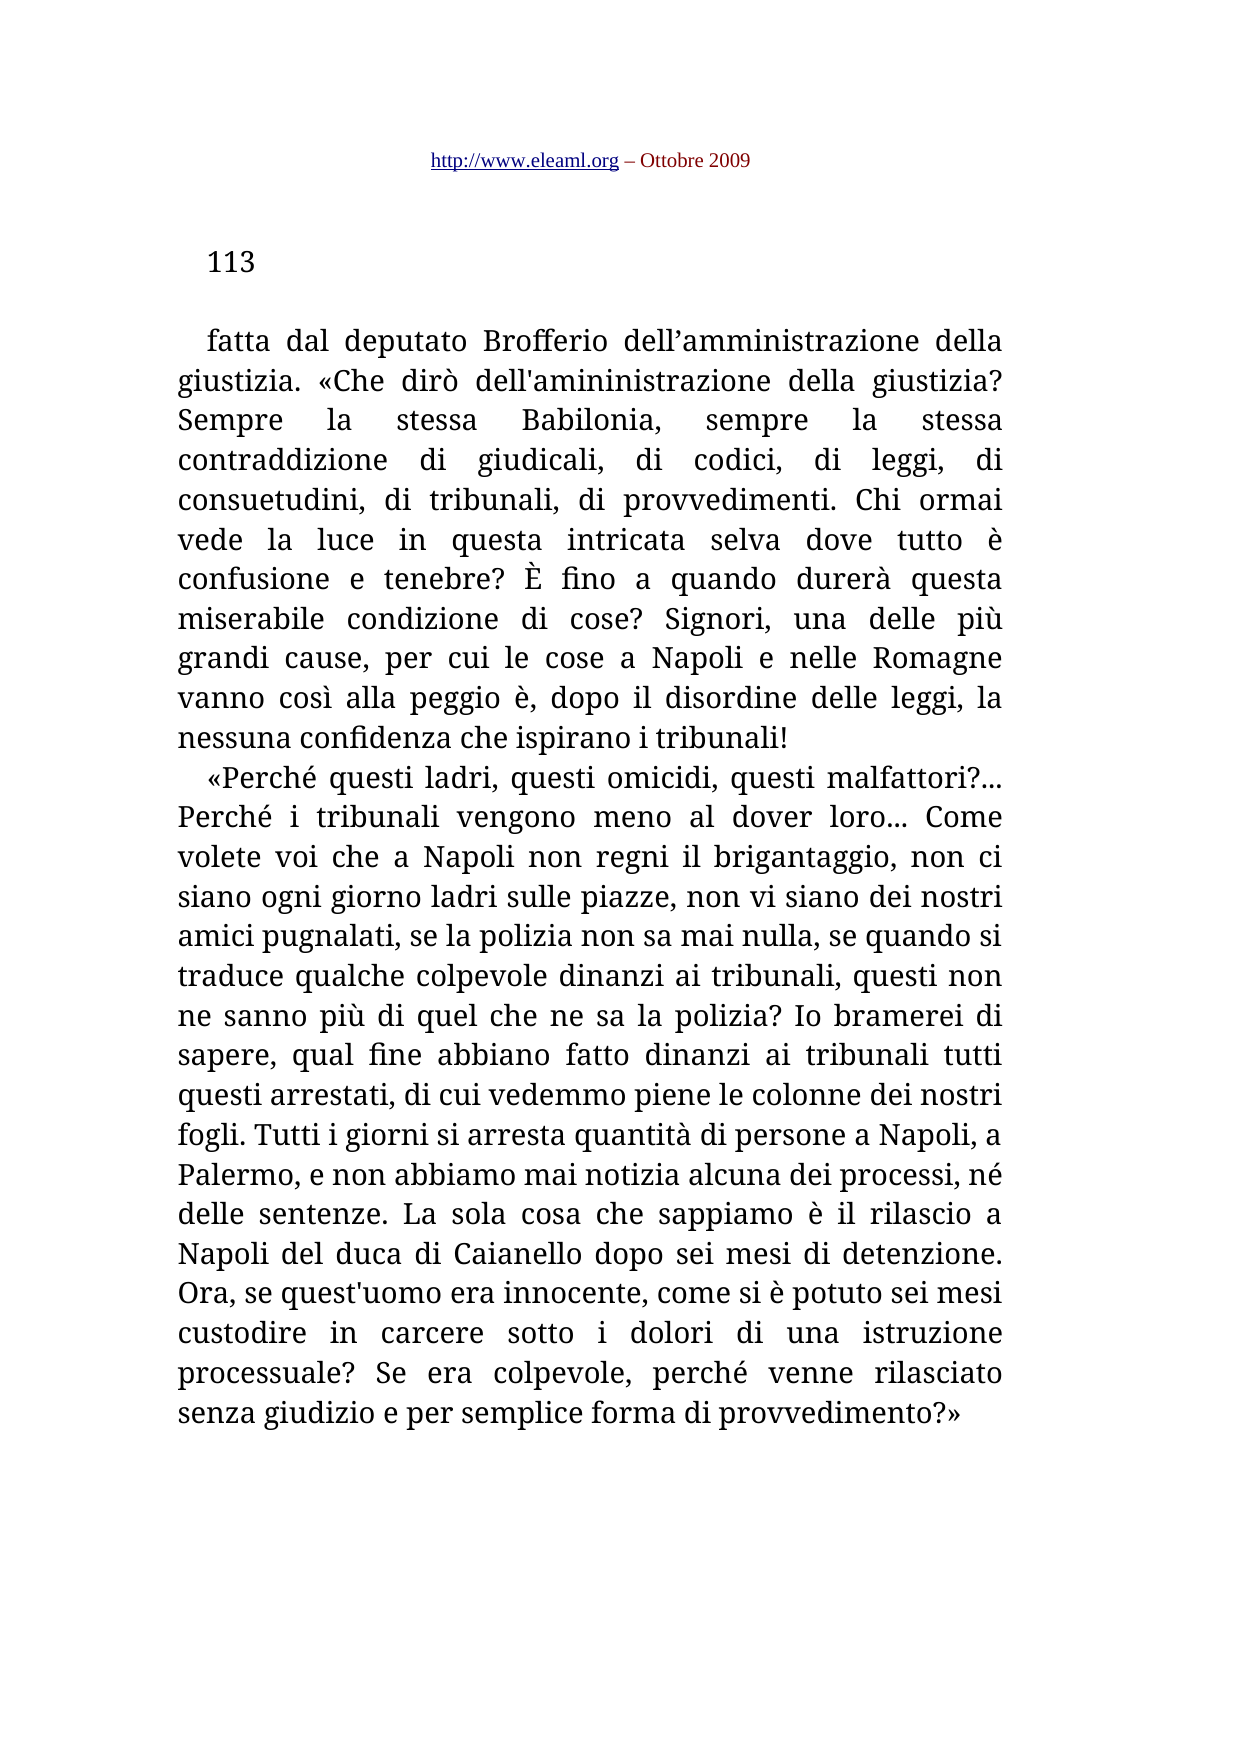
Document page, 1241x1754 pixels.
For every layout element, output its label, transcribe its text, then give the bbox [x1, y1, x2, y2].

text fatta dal deputato Brofferio dell’amministrazione della giustizia. «Che dirò dell'amininistrazione della giustizia? Sempre la stessa Babilonia, sempre la stessa contraddizione di giudicali, di codici, di leggi, di consuetudini, di tribunali, di provvedimenti. Chi ormai vede la luce in questa intricata selva dove tutto è confusione e tenebre? È fino a quando durerà questa miserabile condizione di cose? Signori, una delle più grandi cause, per cui le cose a Napoli e nelle Romagne vanno così alla peggio è, dopo il disordine delle leggi, la nessuna confidenza che ispirano i tribunali! [177, 320, 1004, 757]
text 113 [177, 241, 1004, 281]
text «Perché questi ladri, questi omicidi, questi malfattori?... Perché i tribunali vengono meno al dover loro... Come volete voi che a Napoli non regni il brigantaggio, non ci siano ogni giorno ladri sulle piazze, non vi siano dei nostri amici pugnalati, se la polizia non sa mai nulla, se quando si traduce qualche colpevole dinanzi ai tribunali, questi non ne sanno più di quel che ne sa la polizia? Io bramerei di sapere, qual fine abbiano fatto dinanzi ai tribunali tutti questi arrestati, di cui vedemmo piene le colonne dei nostri fogli. Tutti i giorni si arresta quantità di persone a Napoli, a Palermo, e non abbiamo mai notizia alcuna dei processi, né delle sentenze. La sola cosa che sappiamo è il rilascio a Napoli del duca di Caianello dopo sei mesi di detenzione. Ora, se quest'uomo era innocente, come si è potuto sei mesi custodire in carcere sotto i dolori di una istruzione processuale? Se era colpevole, perché venne rilasciato senza giudizio e per semplice forma di provvedimento?» [177, 757, 1004, 1432]
